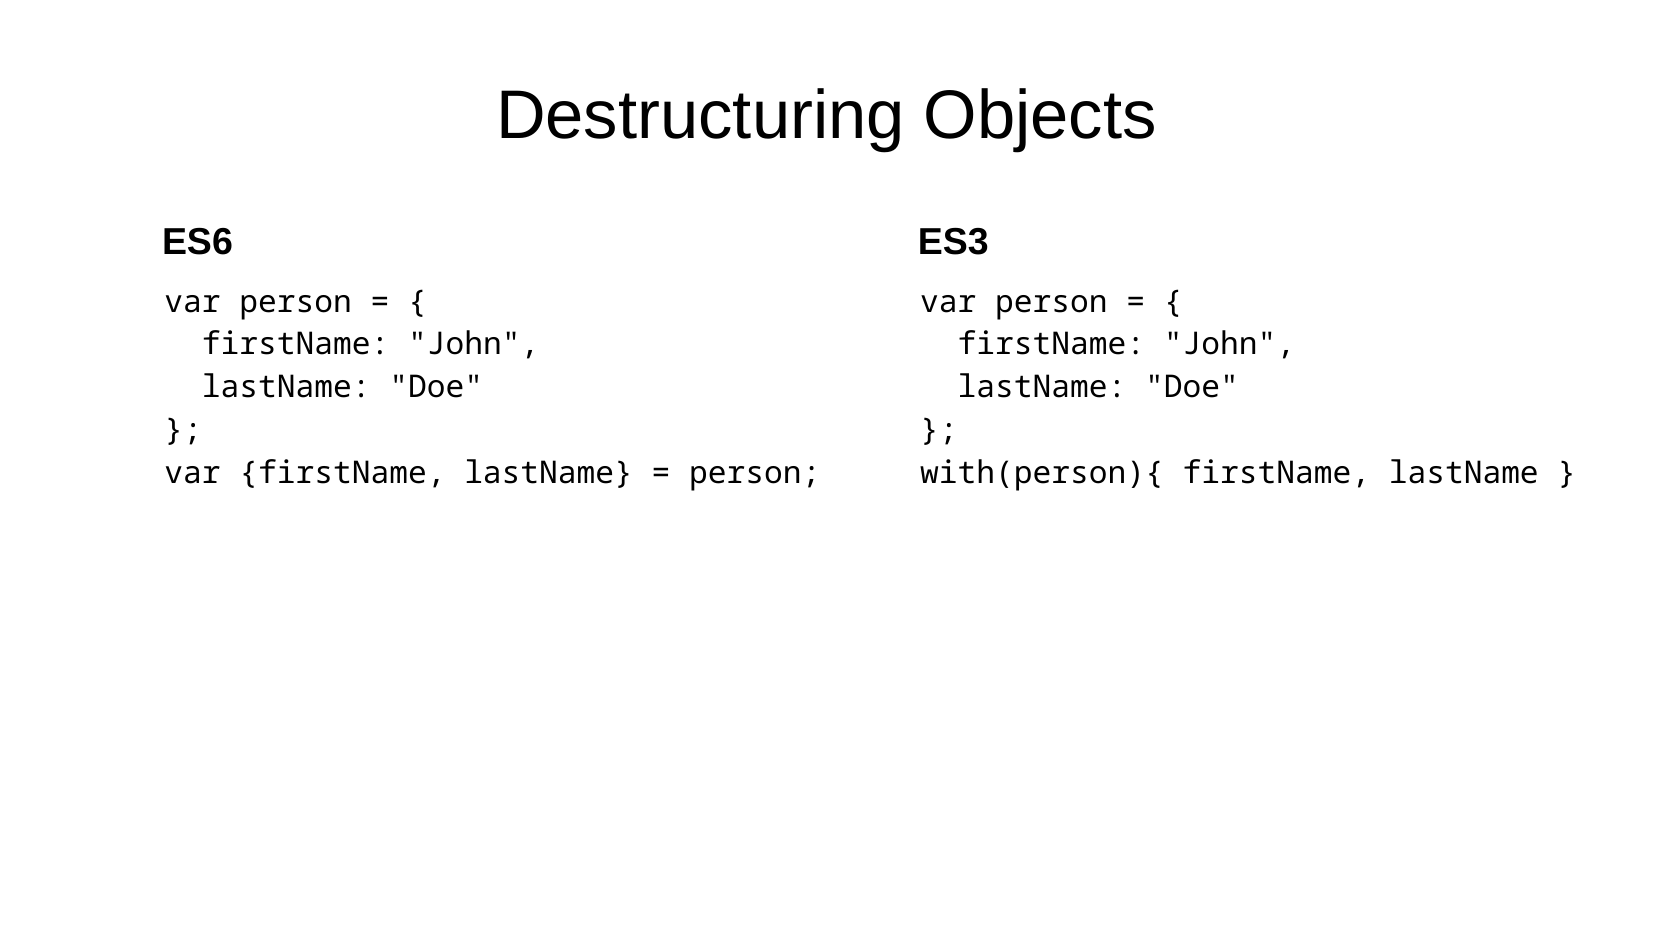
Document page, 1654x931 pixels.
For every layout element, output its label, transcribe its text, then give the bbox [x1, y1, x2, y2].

title Destructuring Objects [82, 37, 1571, 193]
text_box ES3 [903, 213, 1004, 271]
text_box var person = { firstName: "John", lastName: "Doe" }; with(person){ firstName, lastName } [905, 271, 1592, 452]
text_box ES6 [147, 213, 248, 271]
text_box var person = { firstName: "John", lastName: "Doe" }; var {firstName, lastName} = person; [149, 271, 836, 452]
